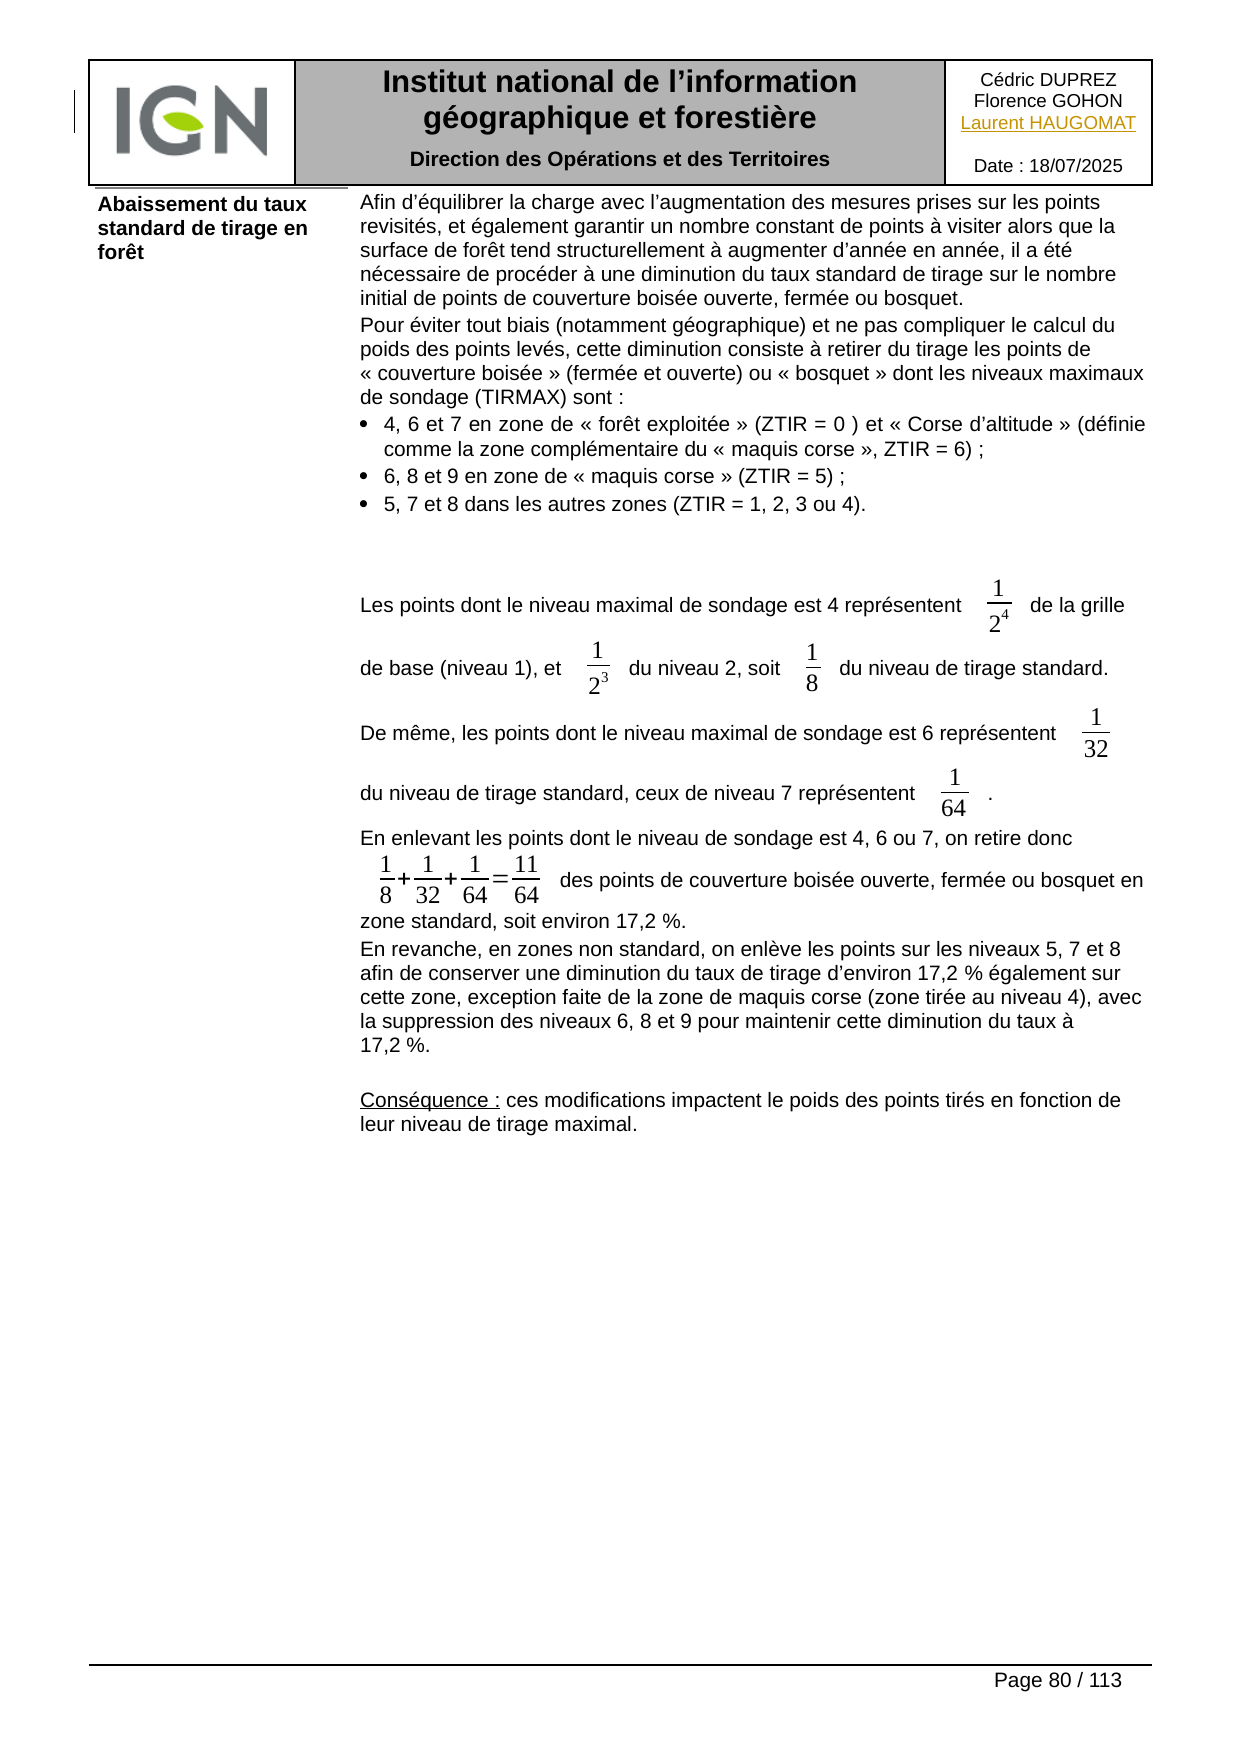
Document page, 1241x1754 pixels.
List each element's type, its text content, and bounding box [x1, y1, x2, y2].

table_cell Afin d’équilibrer la charge avec l’augmentation des mesures prises sur les points revisités, et également garantir un nombre constant de points à visiter alors que la surface de forêt tend structurellement à augmenter d’année en année, il a été nécessaire de procéder à une diminution du taux standard de tirage sur le nombre initial de points de couverture boisée ouverte, fermée ou bosquet. Pour éviter tout biais (notamment géographique) et ne pas compliquer le calcul du poids des points levés, cette diminution consiste à retirer du tirage les points de « couverture boisée » (fermée et ouverte) ou « bosquet » dont les niveaux maximaux de sondage (TIRMAX) sont : 4, 6 et 7 en zone de « forêt exploitée » (ZTIR = 0 ) et « Corse d’altitude » (définie comme la zone complémentaire du « maquis corse », ZTIR = 6) ; 6, 8 et 9 en zone de « maquis corse » (ZTIR = 5) ; 5, 7 et 8 dans les autres zones (ZTIR = 1, 2, 3 ou 4). Les points dont le niveau maximal de sondage est 4 représentent de la grille de base (niveau 1), et du niveau 2, soit du niveau de tirage standard. De même, les points dont le niveau maximal de sondage est 6 représentent du niveau de tirage standard, ceux de niveau 7 représentent . En enlevant les points dont le niveau de sondage est 4, 6 ou 7, on retire donc des points de couverture boisée ouverte, fermée ou bosquet en zone standard, soit environ 17,2 %. En revanche, en zones non standard, on enlève les points sur les niveaux 5, 7 et 8 afin de conserver une diminution du taux de tirage d’environ 17,2 % également sur cette zone, exception faite de la zone de maquis corse (zone tirée au niveau 4), avec la suppression des niveaux 6, 8 et 9 pour maintenir cette diminution du taux à 17,2 %. Conséquence : ces modifications impactent le poids des points tirés en fonction de leur niveau de tirage maximal. [354, 186, 1152, 1169]
picture [91, 62, 293, 180]
table_cell Abaissement du taux standard de tirage en forêt [89, 186, 354, 1169]
